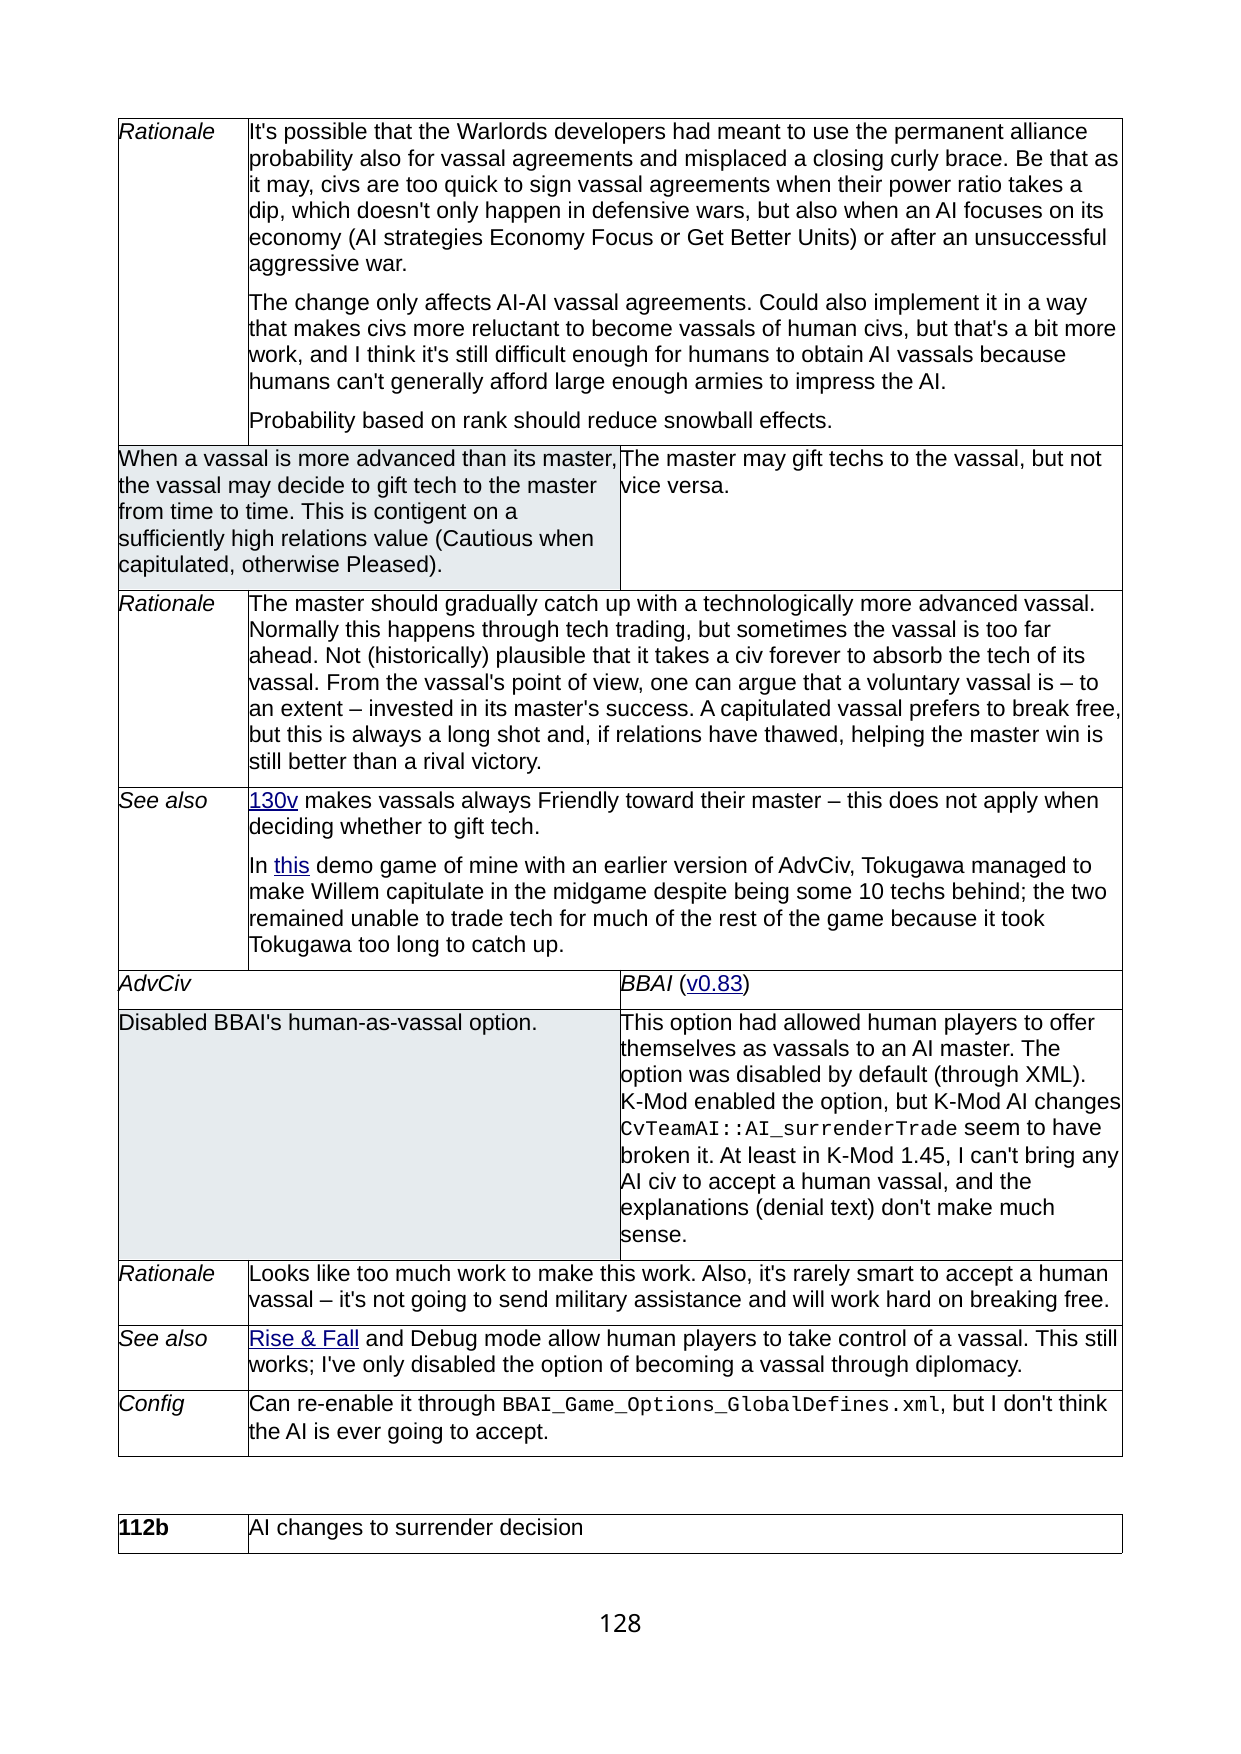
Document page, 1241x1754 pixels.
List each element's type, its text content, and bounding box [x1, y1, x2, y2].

table_cell Rationale [119, 591, 248, 787]
table_cell Can re-enable it through BBAI_Game_Options_GlobalDefines.xml, but I don't think the AI is ever going to accept. [249, 1391, 1122, 1456]
table_cell This option had allowed human players to offer themselves as vassals to an AI master. The option was disabled by default (through XML). K‑Mod enabled the option, but K-Mod AI changes CvTeamAI::AI_surrenderTrade seem to have broken it. At least in K-Mod 1.45, I can't bring any AI civ to accept a human vassal, and the explanations (denial text) don't make much sense. [621, 1010, 1122, 1259]
table_cell The master may gift techs to the vassal, but not vice versa. [621, 446, 1122, 589]
table_cell Disabled BBAI's human-as-vassal option. [119, 1010, 620, 1259]
table_cell AdvCiv [119, 971, 620, 1008]
table_cell When a vassal is more advanced than its master, the vassal may decide to gift tech to the master from time to time. This is contigent on a sufficiently high relations value (Cautious when capitulated, otherwise Pleased). [119, 446, 620, 589]
table_cell 130v makes vassals always Friendly toward their master – this does not apply when deciding whether to gift tech. In this demo game of mine with an earlier version of AdvCiv, Tokugawa managed to make Willem capitulate in the midgame despite being some 10 techs behind; the two remained unable to trade tech for much of the rest of the game because it took Tokugawa too long to catch up. [249, 788, 1122, 969]
table_cell See also [119, 788, 248, 969]
table_header AI changes to surrender decision [249, 1515, 1122, 1553]
table_cell See also [119, 1326, 248, 1390]
table_cell It's possible that the Warlords developers had meant to use the permanent alliance probability also for vassal agreements and misplaced a closing curly brace. Be that as it may, civs are too quick to sign vassal agreements when their power ratio takes a dip, which doesn't only happen in defensive wars, but also when an AI focuses on its economy (AI strategies Economy Focus or Get Better Units) or after an unsuccessful aggressive war. The change only affects AI-AI vassal agreements. Could also implement it in a way that makes civs more reluctant to become vassals of human civs, but that's a bit more work, and I think it's still difficult enough for humans to obtain AI vassals because humans can't generally afford large enough armies to impress the AI. Probability based on rank should reduce snowball effects. [249, 119, 1122, 445]
table_cell Config [119, 1391, 248, 1456]
table_cell Rise & Fall and Debug mode allow human players to take control of a vassal. This still works; I've only disabled the option of becoming a vassal through diplomacy. [249, 1326, 1122, 1390]
table_cell Rationale [119, 119, 248, 445]
table_cell BBAI (v0.83) [621, 971, 1122, 1008]
table_cell Looks like too much work to make this work. Also, it's rarely smart to accept a human vassal – it's not going to send military assistance and will work hard on breaking free. [249, 1261, 1122, 1325]
table_cell Rationale [119, 1261, 248, 1325]
table_cell The master should gradually catch up with a technologically more advanced vassal. Normally this happens through tech trading, but sometimes the vassal is too far ahead. Not (historically) plausible that it takes a civ forever to absorb the tech of its vassal. From the vassal's point of view, one can argue that a voluntary vassal is – to an extent – invested in its master's success. A capitulated vassal prefers to break free, but this is always a long shot and, if relations have thawed, helping the master win is still better than a rival victory. [249, 591, 1122, 787]
table_header 112b [119, 1515, 248, 1553]
